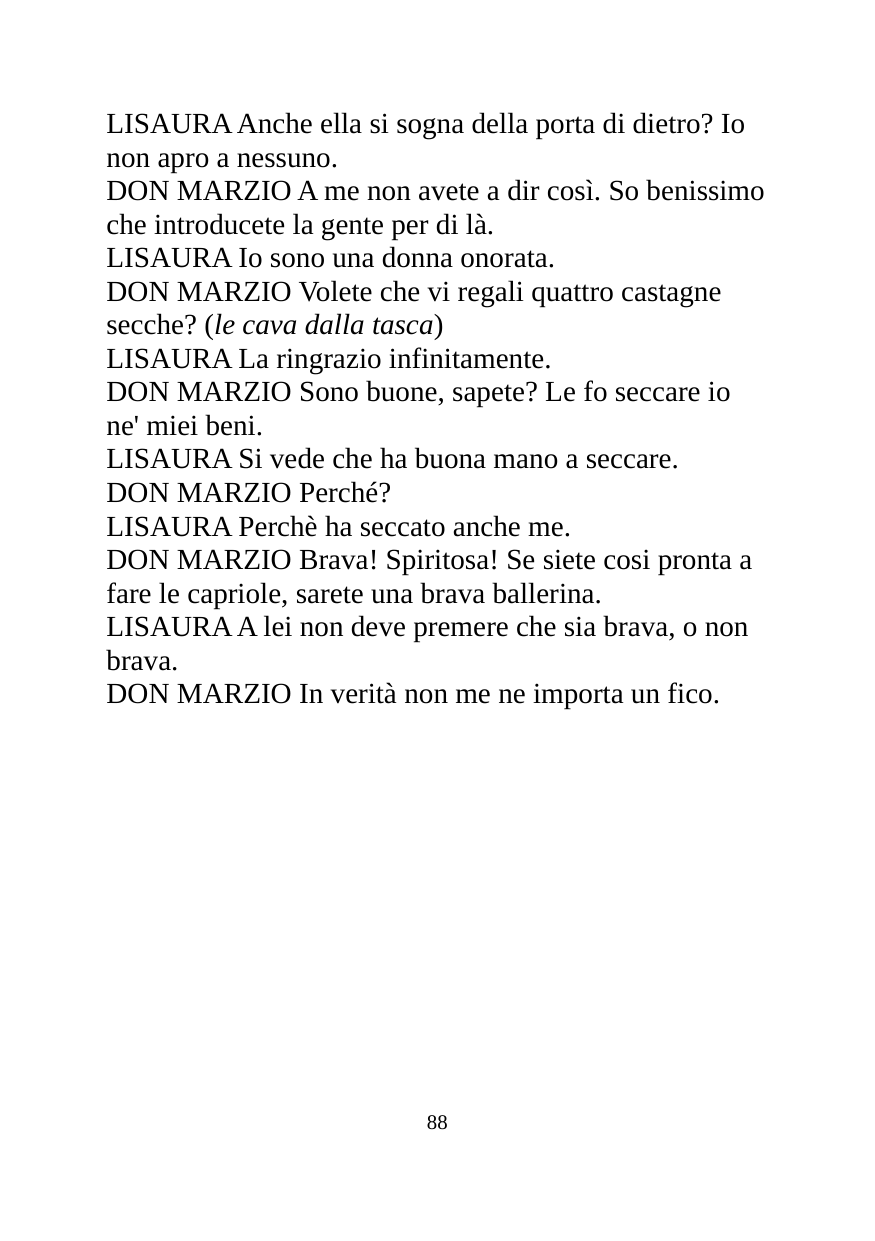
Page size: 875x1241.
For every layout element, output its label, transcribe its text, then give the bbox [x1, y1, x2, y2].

text LISAURA Anche ella si sogna della porta di dietro? Io non apro a nessuno. [106, 106, 768, 173]
text DON MARZIO Volete che vi regali quattro castagne secche? (le cava dalla tasca) [106, 274, 768, 341]
text DON MARZIO Sono buone, sapete? Le fo seccare io ne' miei beni. [106, 374, 768, 442]
text LISAURA Perchè ha seccato anche me. [106, 509, 768, 542]
text LISAURA La ringrazio infinitamente. [106, 341, 768, 374]
text DON MARZIO A me non avete a dir così. So benissimo che introducete la gente per di là. [106, 173, 768, 240]
text LISAURA Io sono una donna onorata. [106, 240, 768, 274]
text DON MARZIO In verità non me ne importa un fico. [106, 676, 768, 710]
text LISAURA Si vede che ha buona mano a seccare. [106, 442, 768, 475]
text LISAURA A lei non deve premere che sia brava, o non brava. [106, 609, 768, 676]
text DON MARZIO Perché? [106, 475, 768, 509]
text DON MARZIO Brava! Spiritosa! Se siete cosi pronta a fare le capriole, sarete una brava ballerina. [106, 542, 768, 609]
